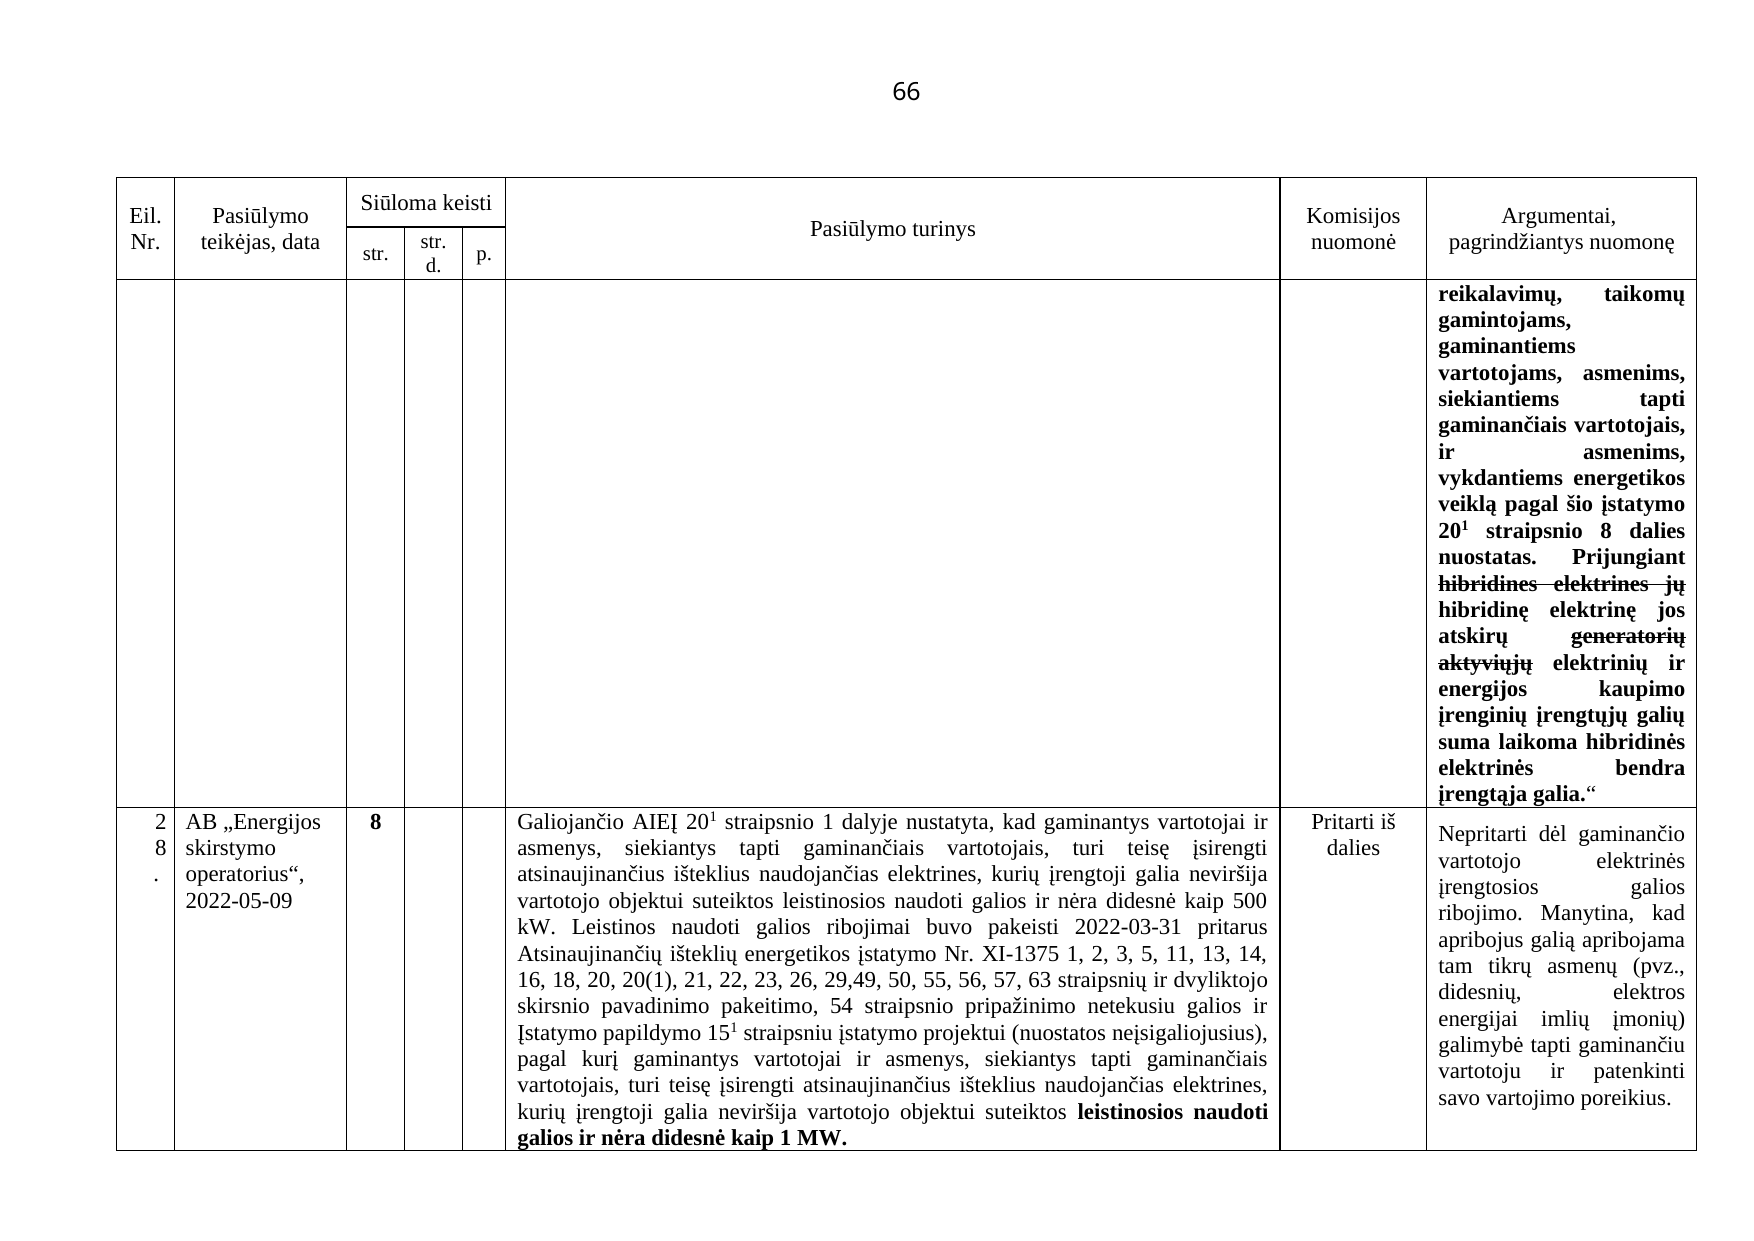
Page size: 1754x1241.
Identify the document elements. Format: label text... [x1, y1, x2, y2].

table_cell [463, 808, 505, 1150]
table_cell [117, 808, 174, 1150]
table_cell reikalavimų, taikomų gamintojams, gaminantiems vartotojams, asmenims, siekiantiems tapti gaminančiais vartotojais, ir asmenims, vykdantiems energetikos veiklą pagal šio įstatymo 201 straipsnio 8 dalies nuostatas. Prijungiant hibridines elektrines jų hibridinę elektrinę jos atskirų generatorių aktyviųjų elektrinių ir energijos kaupimo įrenginių įrengtųjų galių suma laikoma hibridinės elektrinės bendra įrengtąja galia.“ [1427, 280, 1696, 807]
table_cell Galiojančio AIEĮ 201 straipsnio 1 dalyje nustatyta, kad gaminantys vartotojai ir asmenys, siekiantys tapti gaminančiais vartotojais, turi teisę įsirengti atsinaujinančius išteklius naudojančias elektrines, kurių įrengtoji galia neviršija vartotojo objektui suteiktos leistinosios naudoti galios ir nėra didesnė kaip 500 kW. Leistinos naudoti galios ribojimai buvo pakeisti 2022-03-31 pritarus Atsinaujinančių išteklių energetikos įstatymo Nr. XI-1375 1, 2, 3, 5, 11, 13, 14, 16, 18, 20, 20(1), 21, 22, 23, 26, 29,49, 50, 55, 56, 57, 63 straipsnių ir dvyliktojo skirsnio pavadinimo pakeitimo, 54 straipsnio pripažinimo netekusiu galios ir Įstatymo papildymo 151 straipsniu įstatymo projektui (nuostatos neįsigaliojusius), pagal kurį gaminantys vartotojai ir asmenys, siekiantys tapti gaminančiais vartotojais, turi teisę įsirengti atsinaujinančius išteklius naudojančias elektrines, kurių įrengtoji galia neviršija vartotojo objektui suteiktos leistinosios naudoti galios ir nėra didesnė kaip 1 MW. [506, 808, 1279, 1150]
table_header Komisijos nuomonė [1281, 178, 1426, 279]
table_cell [175, 280, 346, 807]
table_header Siūloma keisti [347, 178, 505, 226]
table_cell Nepritarti dėl gaminančio vartotojo elektrinės įrengtosios galios ribojimo. Manytina, kad apribojus galią apribojama tam tikrų asmenų (pvz., didesnių, elektros energijai imlių įmonių) galimybė tapti gaminančiu vartotoju ir patenkinti savo vartojimo poreikius. [1427, 808, 1696, 1150]
table_cell [1281, 280, 1426, 807]
table_header Pasiūlymo turinys [506, 178, 1279, 279]
table_header Argumentai, pagrindžiantys nuomonę [1427, 178, 1696, 279]
table_cell [405, 280, 462, 807]
table_cell [347, 280, 404, 807]
table_cell p. [463, 228, 505, 279]
table_cell Pritarti iš dalies [1281, 808, 1426, 1150]
table_header Eil. Nr. [117, 178, 174, 279]
table_cell str. [347, 228, 404, 279]
table_header Pasiūlymo teikėjas, data [175, 178, 346, 279]
table_cell [117, 280, 174, 807]
table_cell [405, 808, 462, 1150]
table_cell [506, 280, 1279, 807]
table_cell AB „Energijos skirstymo operatorius“, 2022-05-09 [175, 808, 346, 1150]
table_cell 8 [347, 808, 404, 1150]
table_cell [463, 280, 505, 807]
table_cell str. d. [405, 228, 462, 279]
